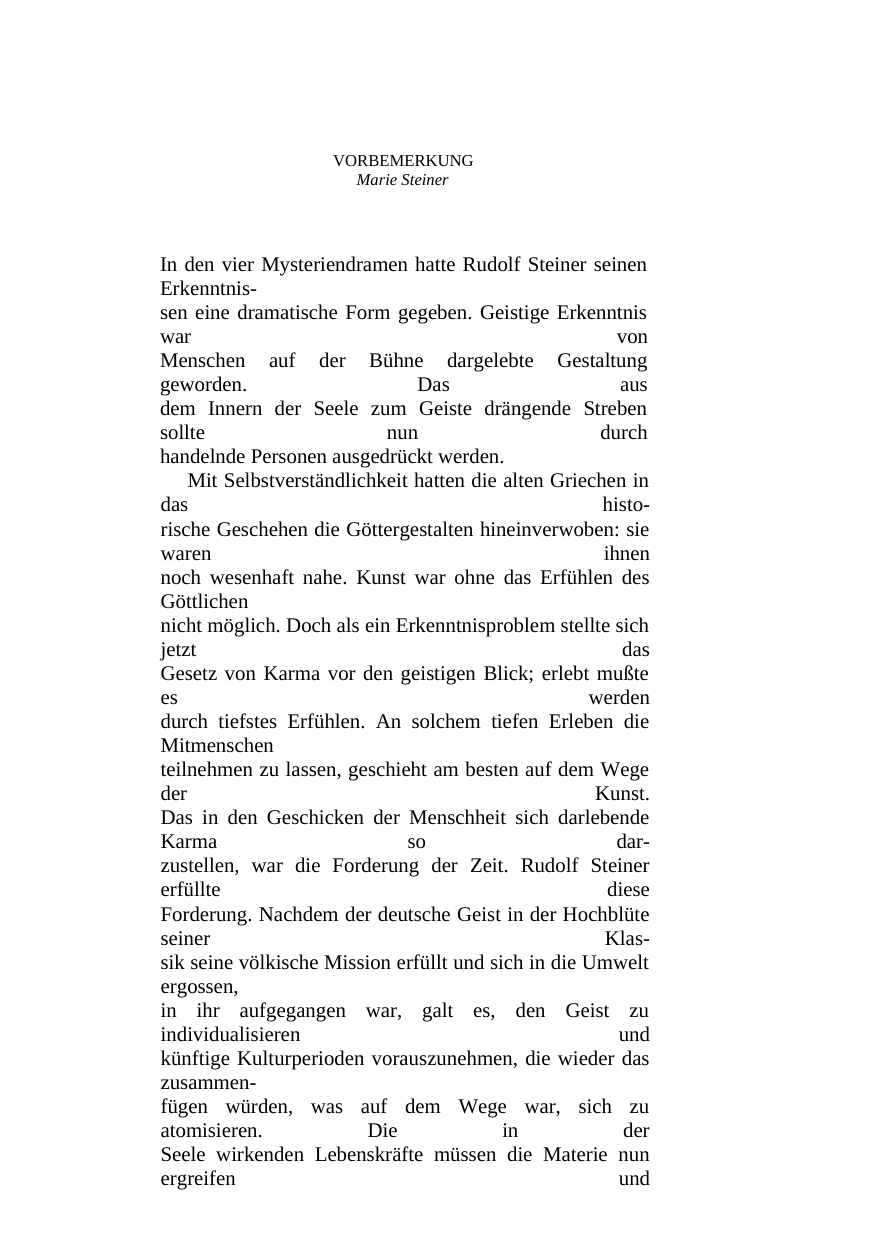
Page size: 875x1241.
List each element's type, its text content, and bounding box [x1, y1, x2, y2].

text Mit Selbstverständlichkeit hatten die alten Griechen in das histo- rische Geschehen die Göttergestalten hineinverwoben: sie waren ihnen noch wesenhaft nahe. Kunst war ohne das Erfühlen des Göttlichen nicht möglich. Doch als ein Erkenntnisproblem stellte sich jetzt das Gesetz von Karma vor den geistigen Blick; erlebt mußte es werden durch tiefstes Erfühlen. An solchem tiefen Erleben die Mitmenschen teilnehmen zu lassen, geschieht am besten auf dem Wege der Kunst. Das in den Geschicken der Menschheit sich darlebende Karma so dar- zustellen, war die Forderung der Zeit. Rudolf Steiner erfüllte diese Forderung. Nachdem der deutsche Geist in der Hochblüte seiner Klas- sik seine völkische Mission erfüllt und sich in die Umwelt ergossen, in ihr aufgegangen war, galt es, den Geist zu individualisieren und künftige Kulturperioden vorauszunehmen, die wieder das zusammen- fügen würden, was auf dem Wege war, sich zu atomisieren. Die in der Seele wirkenden Lebenskräfte müssen die Materie nun ergreifen und [160, 468, 650, 1190]
text VORBEMERKUNG Marie Steiner [160, 151, 647, 189]
text In den vier Mysteriendramen hatte Rudolf Steiner seinen Erkenntnis- sen eine dramatische Form gegeben. Geistige Erkenntnis war von Menschen auf der Bühne dargelebte Gestaltung geworden. Das aus dem Innern der Seele zum Geiste drängende Streben sollte nun durch handelnde Personen ausgedrückt werden. [160, 252, 648, 468]
